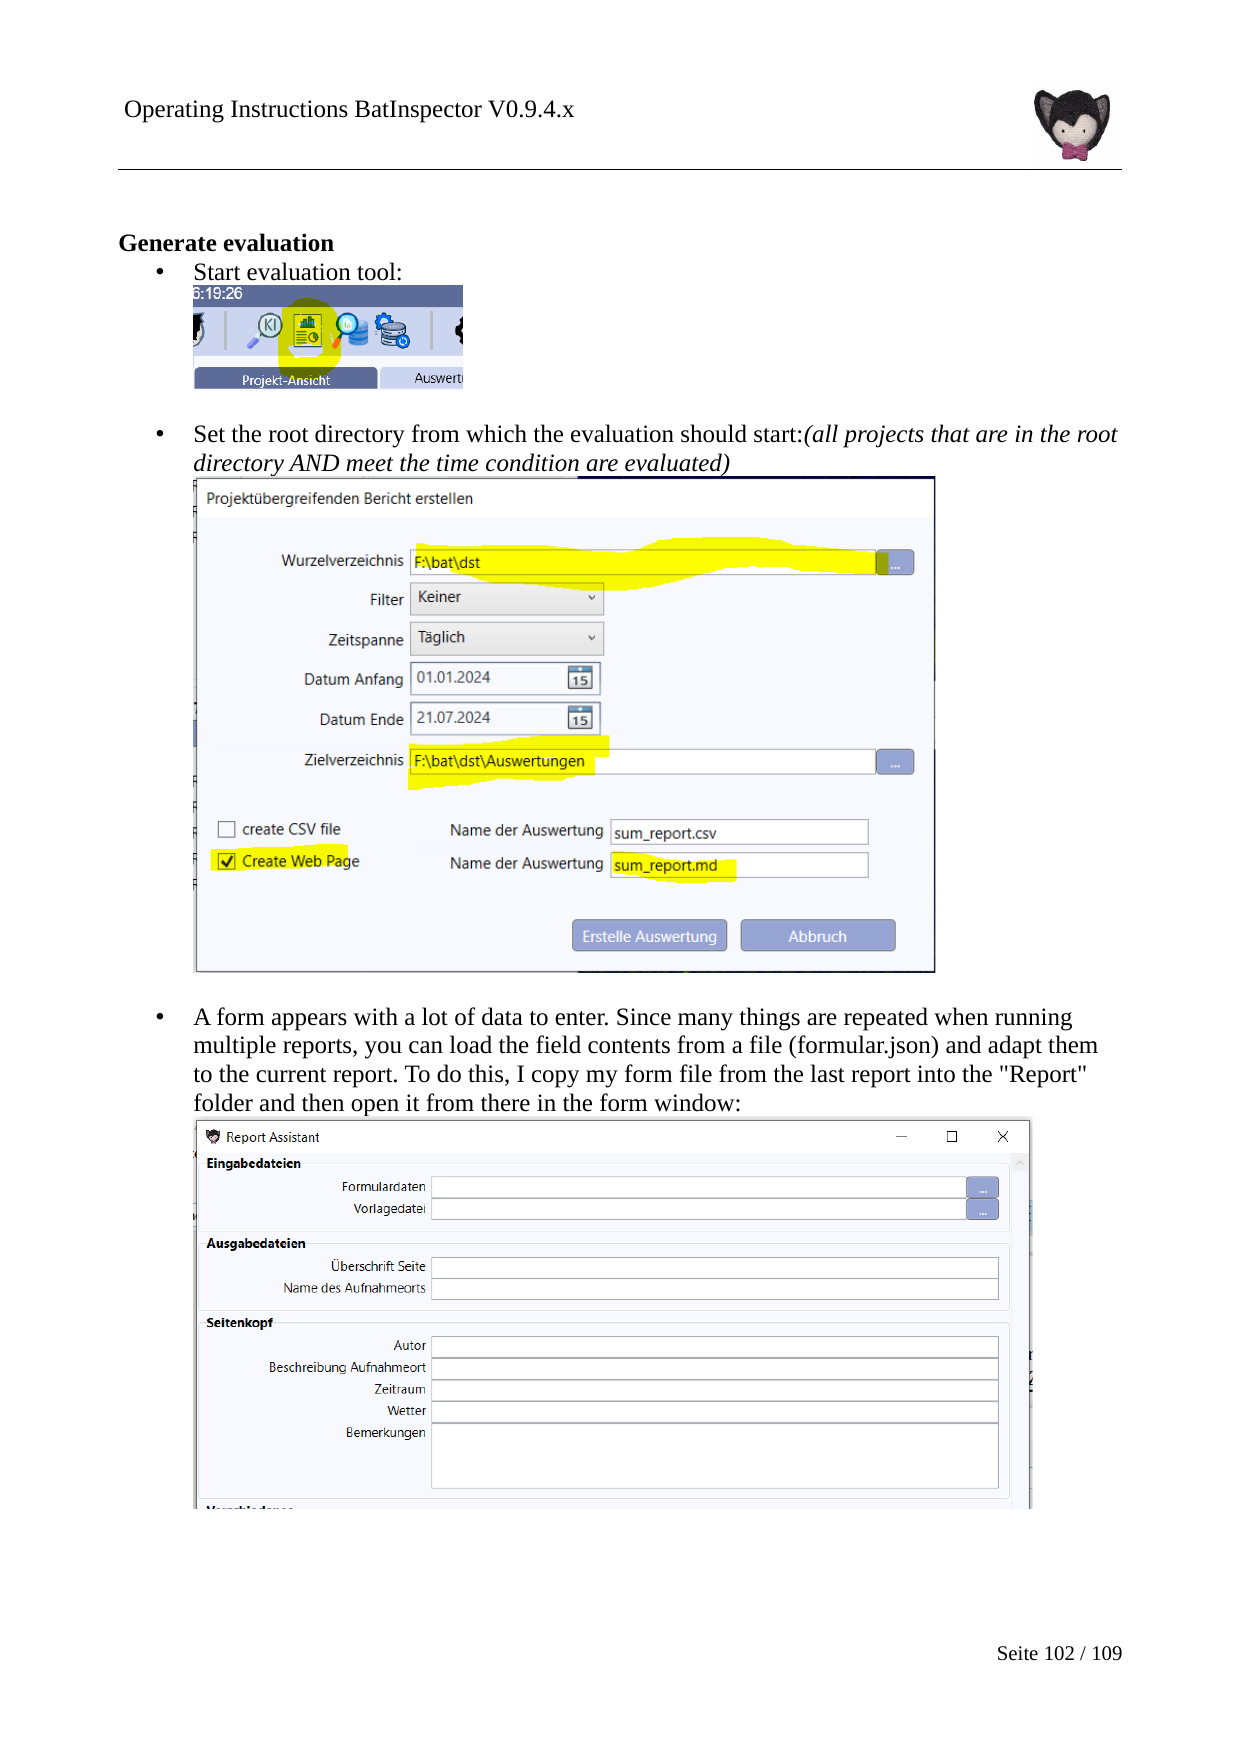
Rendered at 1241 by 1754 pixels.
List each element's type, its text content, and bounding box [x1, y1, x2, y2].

picture [193, 285, 463, 391]
picture [193, 1116, 1033, 1509]
picture [193, 476, 936, 973]
text Generate evaluation [118, 228, 1122, 257]
list Start evaluation tool: [156, 257, 1122, 419]
picture [1030, 80, 1119, 169]
list Set the root directory from which the evaluation should start:(all projects that are in the root directory AND meet the time condition are evaluated) [156, 419, 1122, 1002]
list A form appears with a lot of data to enter. Since many things are repeated when running multiple reports, you can load the field contents from a file (formular.json) and adapt them to the current report. To do this, I copy my form file from the last report into the "Report" folder and then open it from there in the form window: [156, 1002, 1122, 1116]
